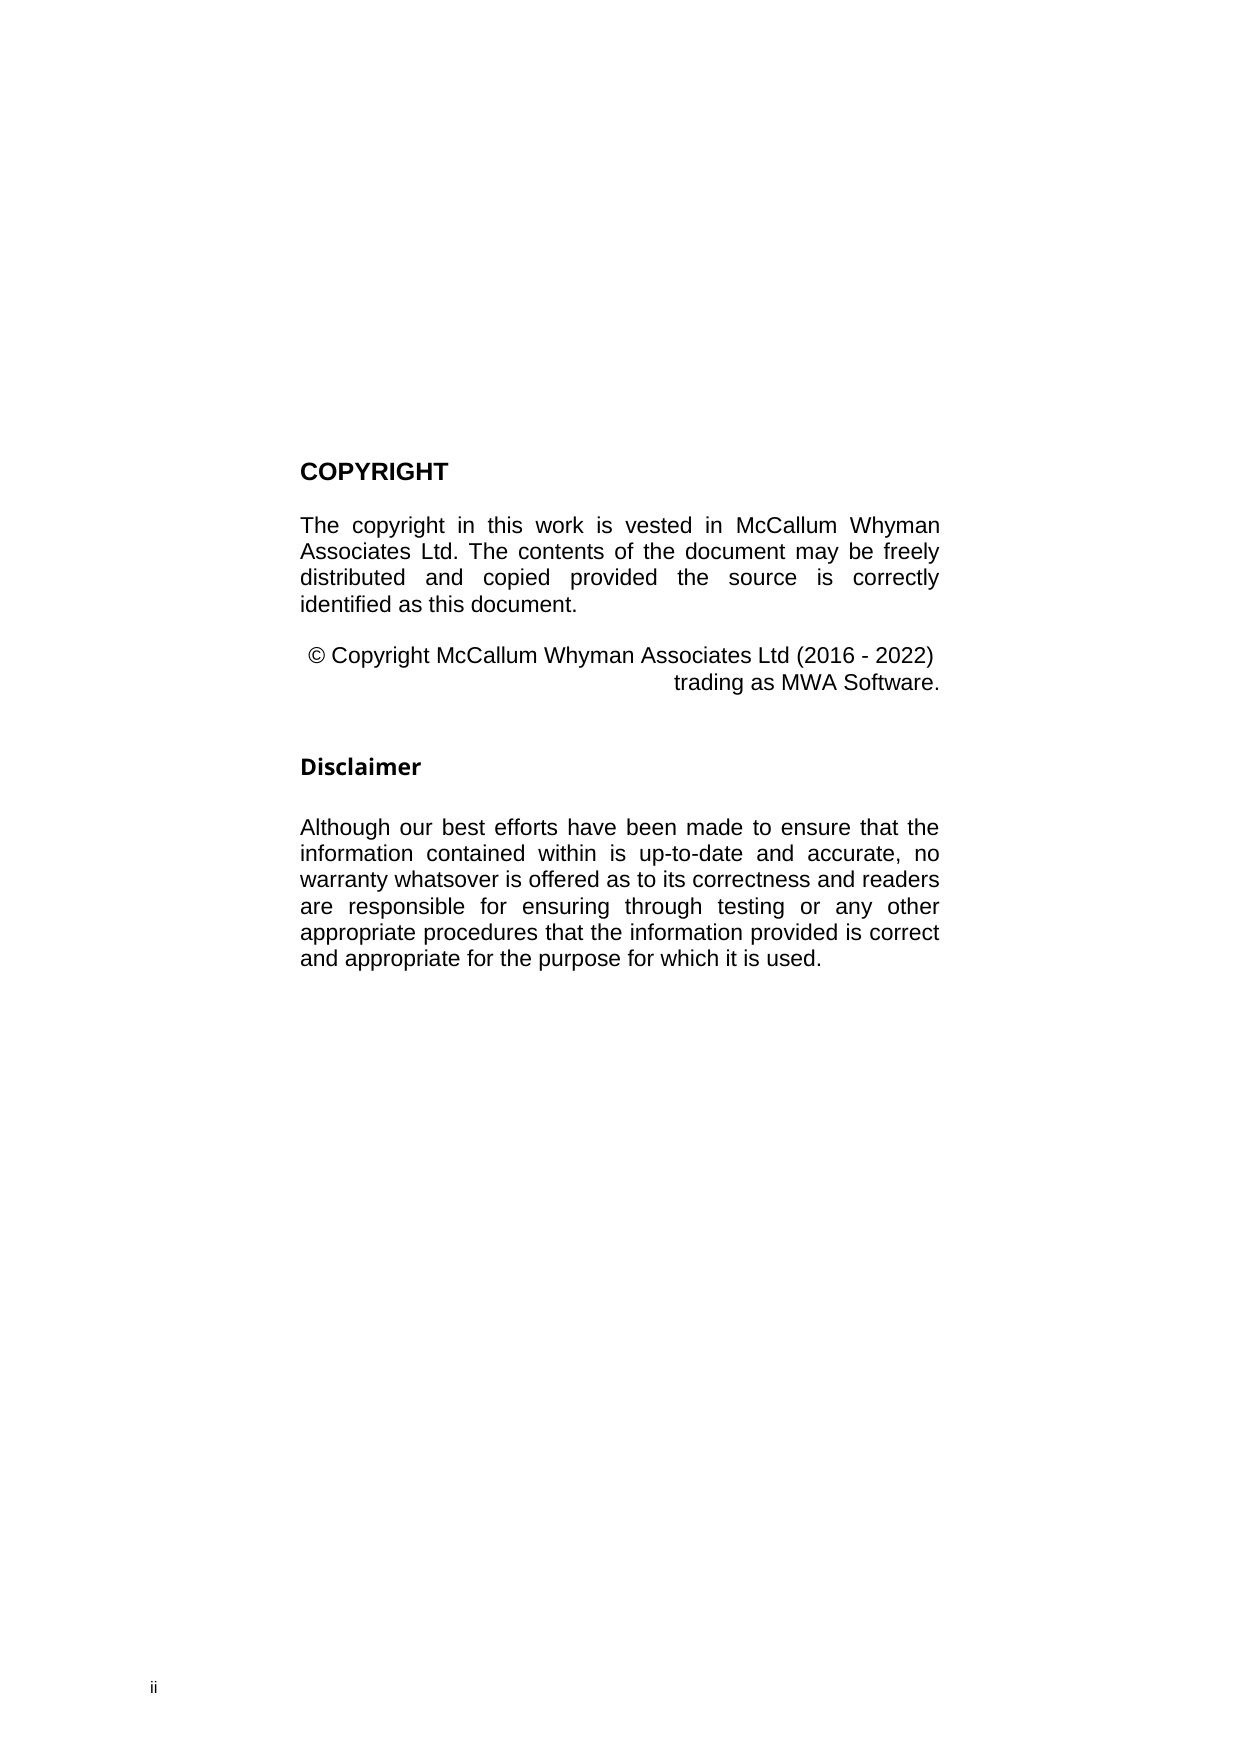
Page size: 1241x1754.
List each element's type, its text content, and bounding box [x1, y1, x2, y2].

text COPYRIGHT [300, 457, 940, 485]
text Disclaimer [300, 751, 1090, 782]
text © Copyright McCallum Whyman Associates Ltd (2016 - 2022) trading as MWA Software. [300, 642, 940, 695]
text The copyright in this work is vested in McCallum Whyman Associates Ltd. The contents of the document may be freely distributed and copied provided the source is correctly identified as this document. [300, 512, 940, 617]
text Although our best efforts have been made to ensure that the information contained within is up-to-date and accurate, no warranty whatsover is offered as to its correctness and readers are responsible for ensuring through testing or any other appropriate procedures that the information provided is correct and appropriate for the purpose for which it is used. [300, 813, 940, 972]
